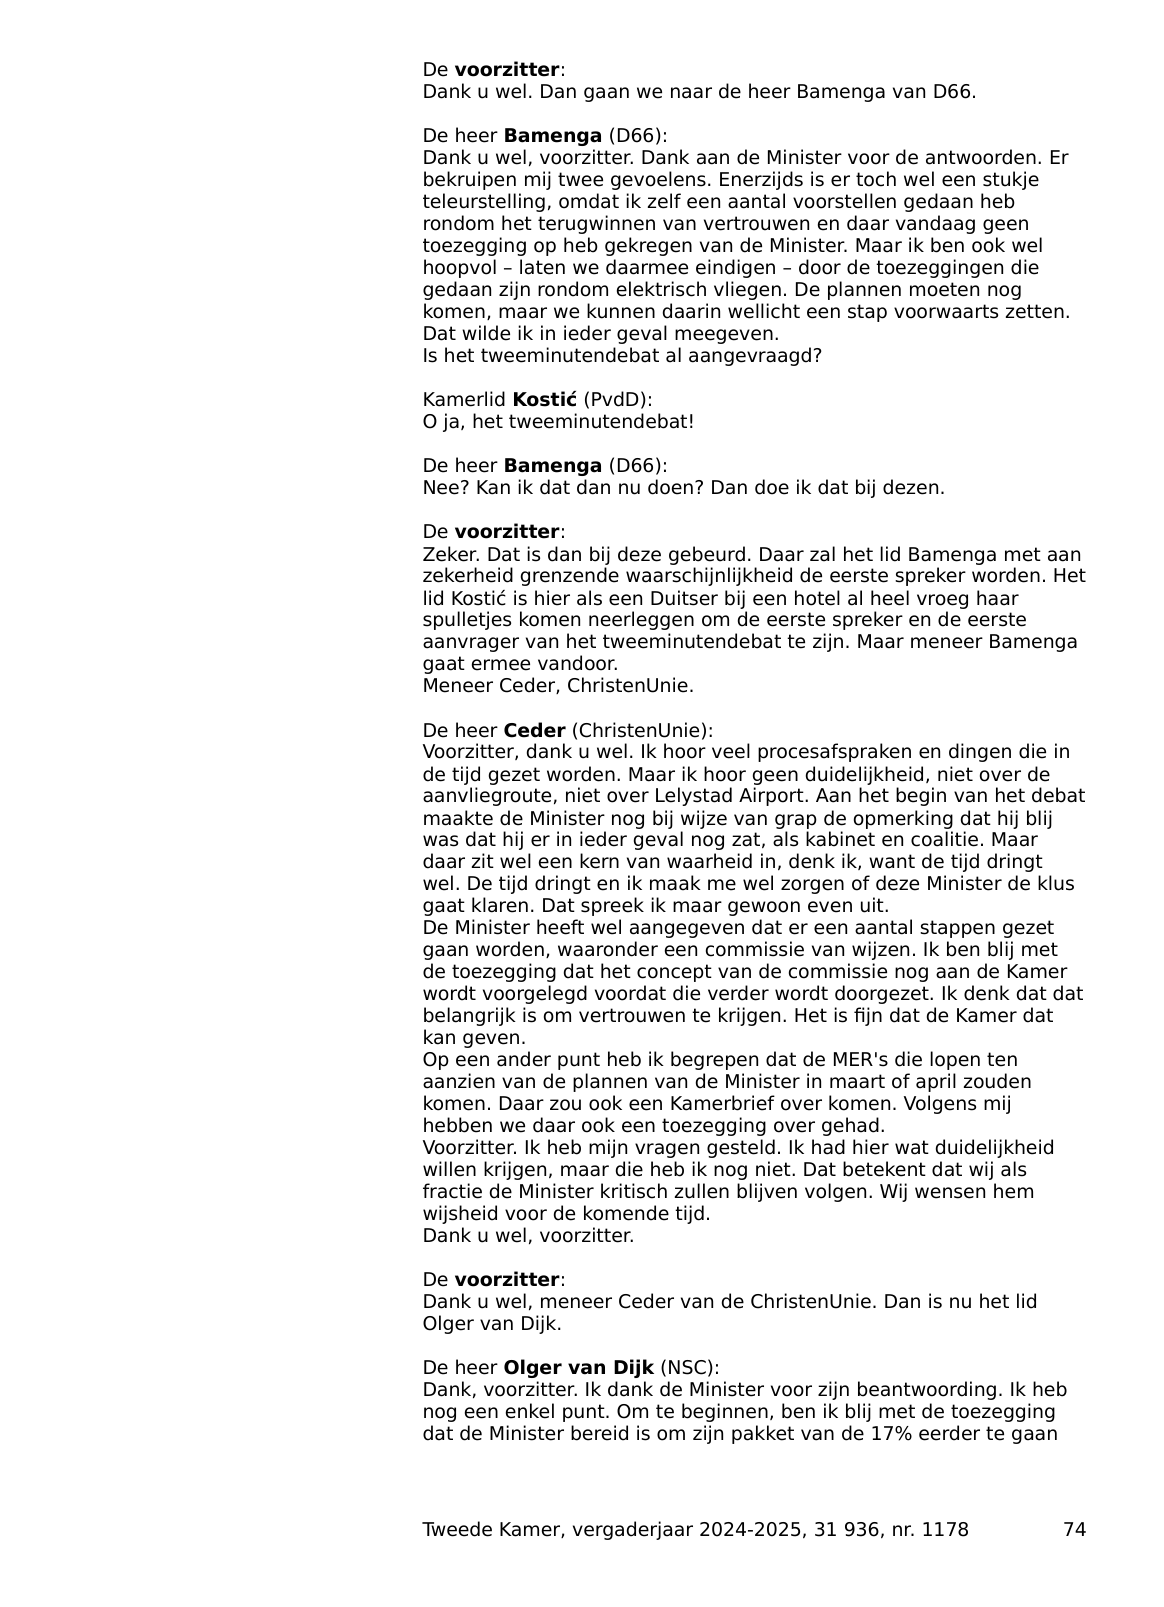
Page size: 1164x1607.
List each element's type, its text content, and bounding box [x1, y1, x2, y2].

text Dank u wel, voorzitter. Dank aan de Minister voor de antwoorden. Er bekruipen mij twee gevoelens. Enerzijds is er toch wel een stukje teleurstelling, omdat ik zelf een aantal voorstellen gedaan heb rondom het terugwinnen van vertrouwen en daar vandaag geen toezegging op heb gekregen van de Minister. Maar ik ben ook wel hoopvol – laten we daarmee eindigen – door de toezeggingen die gedaan zijn rondom elektrisch vliegen. De plannen moeten nog komen, maar we kunnen daarin wellicht een stap voorwaarts zetten. Dat wilde ik in ieder geval meegeven. [422, 147, 1087, 345]
text Voorzitter, dank u wel. Ik hoor veel procesafspraken en dingen die in de tijd gezet worden. Maar ik hoor geen duidelijkheid, niet over de aanvliegroute, niet over Lelystad Airport. Aan het begin van het debat maakte de Minister nog bij wijze van grap de opmerking dat hij blij was dat hij er in ieder geval nog zat, als kabinet en coalitie. Maar daar zit wel een kern van waarheid in, denk ik, want de tijd dringt wel. De tijd dringt en ik maak me wel zorgen of deze Minister de klus gaat klaren. Dat spreek ik maar gewoon even uit. [422, 741, 1087, 917]
text Nee? Kan ik dat dan nu doen? Dan doe ik dat bij dezen. [422, 477, 1087, 499]
text Dank u wel, voorzitter. [422, 1225, 1087, 1247]
text Dank, voorzitter. Ik dank de Minister voor zijn beantwoording. Ik heb nog een enkel punt. Om te beginnen, ben ik blij met de toezegging dat de Minister bereid is om zijn pakket van de 17% eerder te gaan [422, 1379, 1087, 1445]
text De heer Bamenga (D66): [422, 455, 1087, 477]
text O ja, het tweeminutendebat! [422, 411, 1087, 433]
text De voorzitter: [422, 521, 1087, 543]
text Dank u wel. Dan gaan we naar de heer Bamenga van D66. [422, 81, 1087, 103]
text Dank u wel, meneer Ceder van de ChristenUnie. Dan is nu het lid Olger van Dijk. [422, 1291, 1087, 1335]
text De voorzitter: [422, 1269, 1087, 1291]
text De Minister heeft wel aangegeven dat er een aantal stappen gezet gaan worden, waaronder een commissie van wijzen. Ik ben blij met de toezegging dat het concept van de commissie nog aan de Kamer wordt voorgelegd voordat die verder wordt doorgezet. Ik denk dat dat belangrijk is om vertrouwen te krijgen. Het is fijn dat de Kamer dat kan geven. [422, 917, 1087, 1049]
text Op een ander punt heb ik begrepen dat de MER's die lopen ten aanzien van de plannen van de Minister in maart of april zouden komen. Daar zou ook een Kamerbrief over komen. Volgens mij hebben we daar ook een toezegging over gehad. [422, 1049, 1087, 1137]
text Meneer Ceder, ChristenUnie. [422, 675, 1087, 697]
text De heer Bamenga (D66): [422, 125, 1087, 147]
text De heer Ceder (ChristenUnie): [422, 719, 1087, 741]
text De voorzitter: [422, 59, 1087, 81]
text Voorzitter. Ik heb mijn vragen gesteld. Ik had hier wat duidelijkheid willen krijgen, maar die heb ik nog niet. Dat betekent dat wij als fractie de Minister kritisch zullen blijven volgen. Wij wensen hem wijsheid voor de komende tijd. [422, 1137, 1087, 1225]
text De heer Olger van Dijk (NSC): [422, 1357, 1087, 1379]
text Kamerlid Kostić (PvdD): [422, 389, 1087, 411]
text Zeker. Dat is dan bij deze gebeurd. Daar zal het lid Bamenga met aan zekerheid grenzende waarschijnlijkheid de eerste spreker worden. Het lid Kostić is hier als een Duitser bij een hotel al heel vroeg haar spulletjes komen neerleggen om de eerste spreker en de eerste aanvrager van het tweeminutendebat te zijn. Maar meneer Bamenga gaat ermee vandoor. [422, 543, 1087, 675]
text Is het tweeminutendebat al aangevraagd? [422, 345, 1087, 367]
